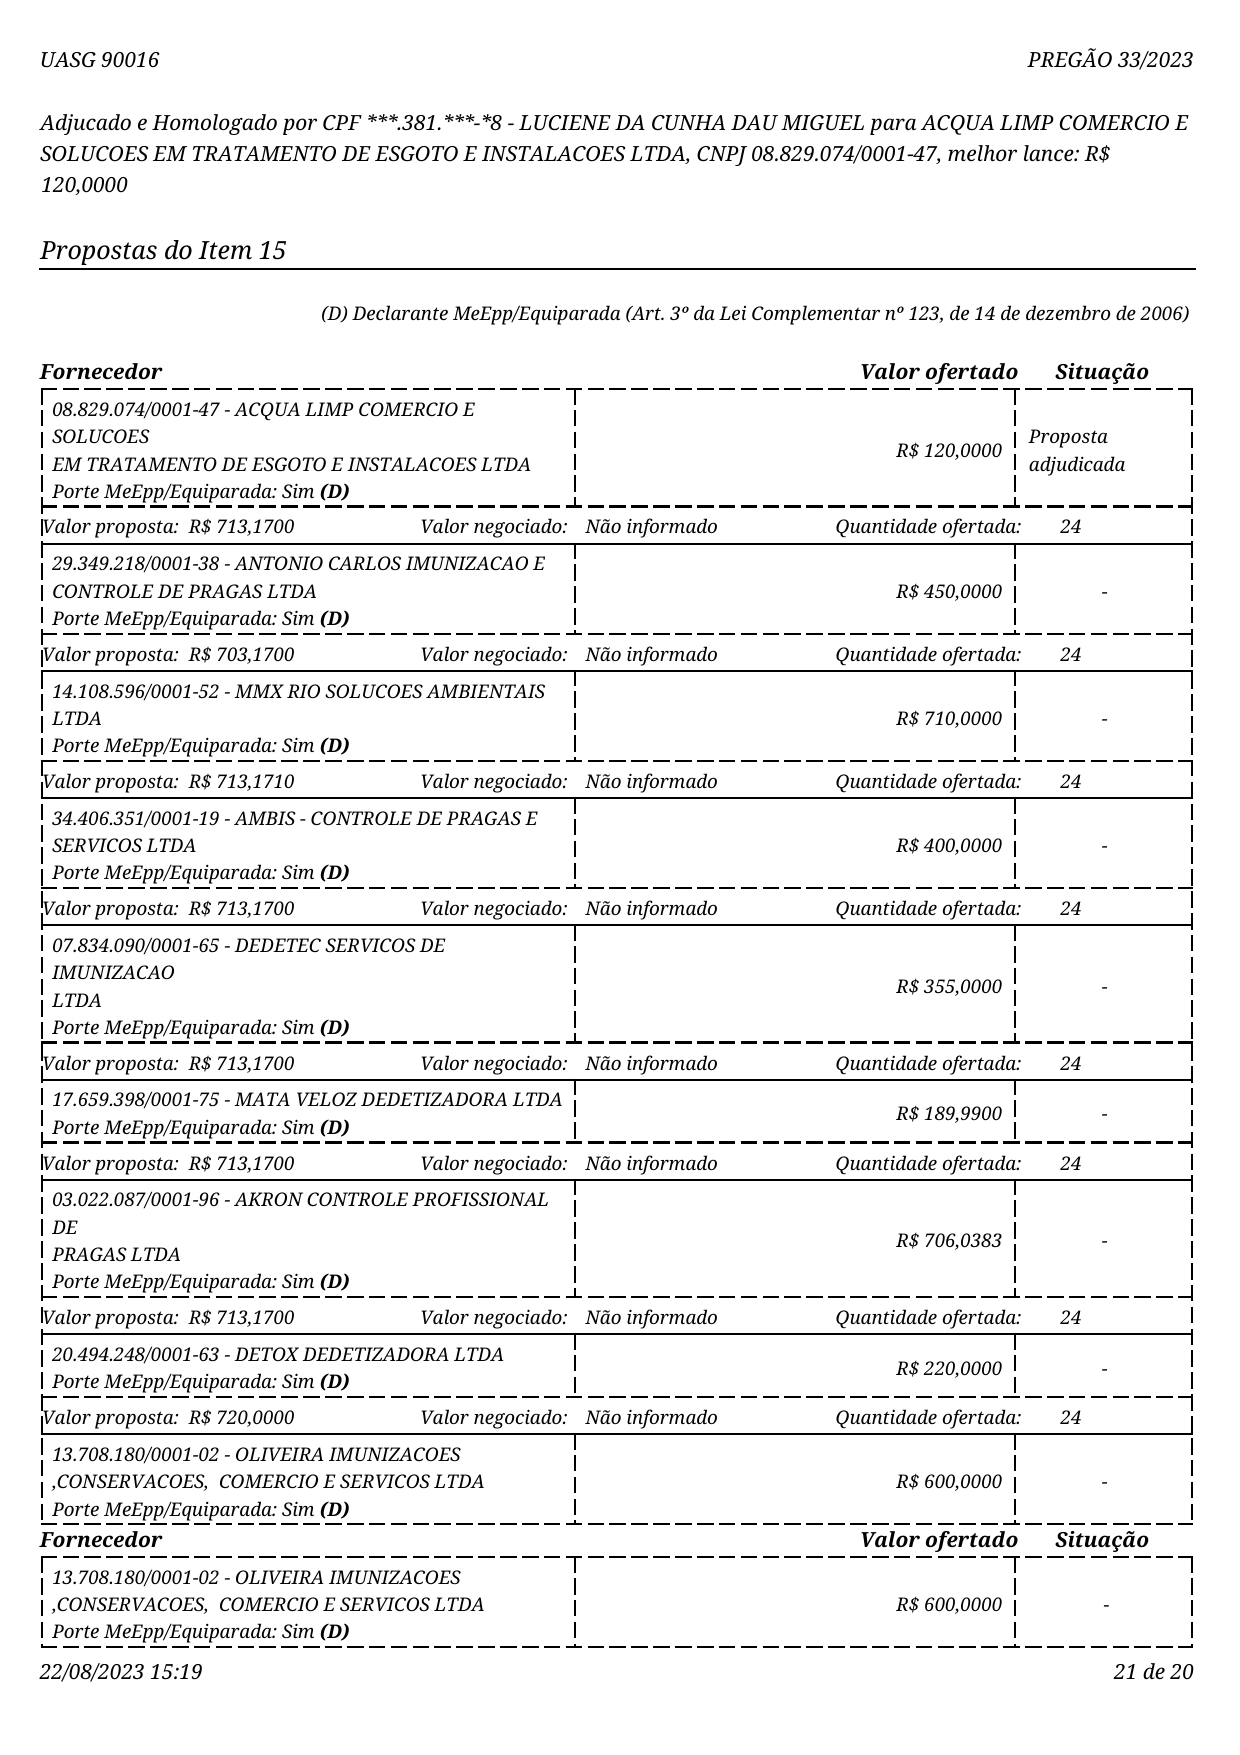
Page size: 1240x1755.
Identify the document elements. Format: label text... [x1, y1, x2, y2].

table_cell [575, 1435, 835, 1523]
table_cell Valor proposta: R$ 713,1710 Valor negociado: [42, 760, 575, 797]
table_cell 14.108.596/0001-52 - MMX RIO SOLUCOES AMBIENTAIS LTDA Porte MeEpp/Equiparada: Sim (D) [42, 672, 575, 760]
table_cell R$ 355,0000 [835, 926, 1014, 1041]
table_cell Valor proposta: R$ 713,1700 Valor negociado: [42, 505, 575, 542]
table_cell - [1015, 1081, 1192, 1141]
text Adjucado e Homologado por CPF ***.381.***-*8 - LUCIENE DA CUNHA DAU MIGUEL para ACQUA LIMP COMERCIO E [40, 108, 1196, 136]
table_cell Quantidade ofertada: 24 [835, 1296, 1192, 1333]
table_cell [575, 1081, 835, 1141]
table_cell Quantidade ofertada: 24 [835, 633, 1192, 669]
table_cell - [1015, 545, 1192, 633]
table_cell Valor proposta: R$ 713,1700 Valor negociado: [42, 887, 575, 924]
table_cell Valor proposta: R$ 703,1700 Valor negociado: [42, 633, 575, 669]
table_cell Quantidade ofertada: 24 [835, 1041, 1192, 1078]
table_cell R$ 189,9900 [835, 1081, 1014, 1141]
table_cell 20.494.248/0001-63 - DETOX DEDETIZADORA LTDA Porte MeEpp/Equiparada: Sim (D) [42, 1335, 575, 1396]
table_header [575, 1556, 835, 1646]
table_cell - [1015, 926, 1192, 1041]
table_cell Não informado [575, 1396, 835, 1433]
table_cell - [1015, 1181, 1192, 1296]
text Fornecedor Valor ofertado Situação [39, 1525, 1196, 1554]
table_header - [1051, 1556, 1192, 1646]
table_cell [575, 1335, 835, 1396]
table_cell - [1015, 1335, 1192, 1396]
table_cell Não informado [575, 1041, 835, 1078]
table_cell R$ 706,0383 [835, 1181, 1014, 1296]
table_cell Valor proposta: R$ 720,0000 Valor negociado: [42, 1396, 575, 1433]
table_header R$ 120,0000 [835, 388, 1014, 505]
table_cell Não informado [575, 887, 835, 924]
table_cell [575, 672, 835, 760]
table_cell R$ 220,0000 [835, 1335, 1014, 1396]
table_cell 34.406.351/0001-19 - AMBIS - CONTROLE DE PRAGAS E SERVICOS LTDA Porte MeEpp/Equiparada: Sim (D) [42, 799, 575, 887]
table_header Proposta adjudicada [1015, 388, 1192, 505]
table_cell [575, 926, 835, 1041]
table_header [575, 388, 835, 505]
table_cell 07.834.090/0001-65 - DEDETEC SERVICOS DE IMUNIZACAO LTDA Porte MeEpp/Equiparada: Sim (D) [42, 926, 575, 1041]
table_cell - [1015, 1435, 1192, 1523]
table_cell Valor proposta: R$ 713,1700 Valor negociado: [42, 1141, 575, 1178]
table_cell 03.022.087/0001-96 - AKRON CONTROLE PROFISSIONAL DE PRAGAS LTDA Porte MeEpp/Equiparada: Sim (D) [42, 1181, 575, 1296]
table_cell [575, 799, 835, 887]
table_header 13.708.180/0001-02 - OLIVEIRA IMUNIZACOES ,CONSERVACOES, COMERCIO E SERVICOS LTDA Porte MeEpp/Equiparada: Sim (D) [42, 1556, 575, 1646]
table_cell 13.708.180/0001-02 - OLIVEIRA IMUNIZACOES ,CONSERVACOES, COMERCIO E SERVICOS LTDA Porte MeEpp/Equiparada: Sim (D) [42, 1435, 575, 1523]
table_header R$ 600,0000 [835, 1556, 1014, 1646]
table_cell [575, 1181, 835, 1296]
table_cell 29.349.218/0001-38 - ANTONIO CARLOS IMUNIZACAO E CONTROLE DE PRAGAS LTDA Porte MeEpp/Equiparada: Sim (D) [42, 545, 575, 633]
table_header [1015, 1556, 1051, 1646]
text (D) Declarante MeEpp/Equiparada (Art. 3º da Lei Complementar nº 123, de 14 de dezembro de 2006) [39, 300, 1192, 325]
table_cell R$ 600,0000 [835, 1435, 1014, 1523]
table_cell Quantidade ofertada: 24 [835, 760, 1192, 797]
table_cell Quantidade ofertada: 24 [835, 505, 1192, 542]
table_cell 17.659.398/0001-75 - MATA VELOZ DEDETIZADORA LTDA Porte MeEpp/Equiparada: Sim (D) [42, 1081, 575, 1141]
table_cell - [1015, 672, 1192, 760]
table_cell Não informado [575, 1296, 835, 1333]
table_header 08.829.074/0001-47 - ACQUA LIMP COMERCIO E SOLUCOES EM TRATAMENTO DE ESGOTO E INSTALACOES LTDA Porte MeEpp/Equiparada: Sim (D) [42, 388, 575, 505]
table_cell [575, 545, 835, 633]
table_cell R$ 450,0000 [835, 545, 1014, 633]
table_cell Quantidade ofertada: 24 [835, 1396, 1192, 1433]
table_cell Quantidade ofertada: 24 [835, 887, 1192, 924]
table_cell Não informado [575, 505, 835, 542]
table_cell R$ 710,0000 [835, 672, 1014, 760]
table_cell Valor proposta: R$ 713,1700 Valor negociado: [42, 1041, 575, 1078]
table_cell Quantidade ofertada: 24 [835, 1141, 1192, 1178]
table_cell Valor proposta: R$ 713,1700 Valor negociado: [42, 1296, 575, 1333]
text SOLUCOES EM TRATAMENTO DE ESGOTO E INSTALACOES LTDA, CNPJ 08.829.074/0001-47, melhor lance: R$ 120,0000 [40, 139, 1196, 199]
text Fornecedor Valor ofertado Situação [39, 357, 1196, 386]
table_cell Não informado [575, 633, 835, 669]
table_cell Não informado [575, 760, 835, 797]
text Propostas do Item 15 [40, 233, 1196, 267]
table_cell R$ 400,0000 [835, 799, 1014, 887]
table_cell - [1015, 799, 1192, 887]
table_cell Não informado [575, 1141, 835, 1178]
